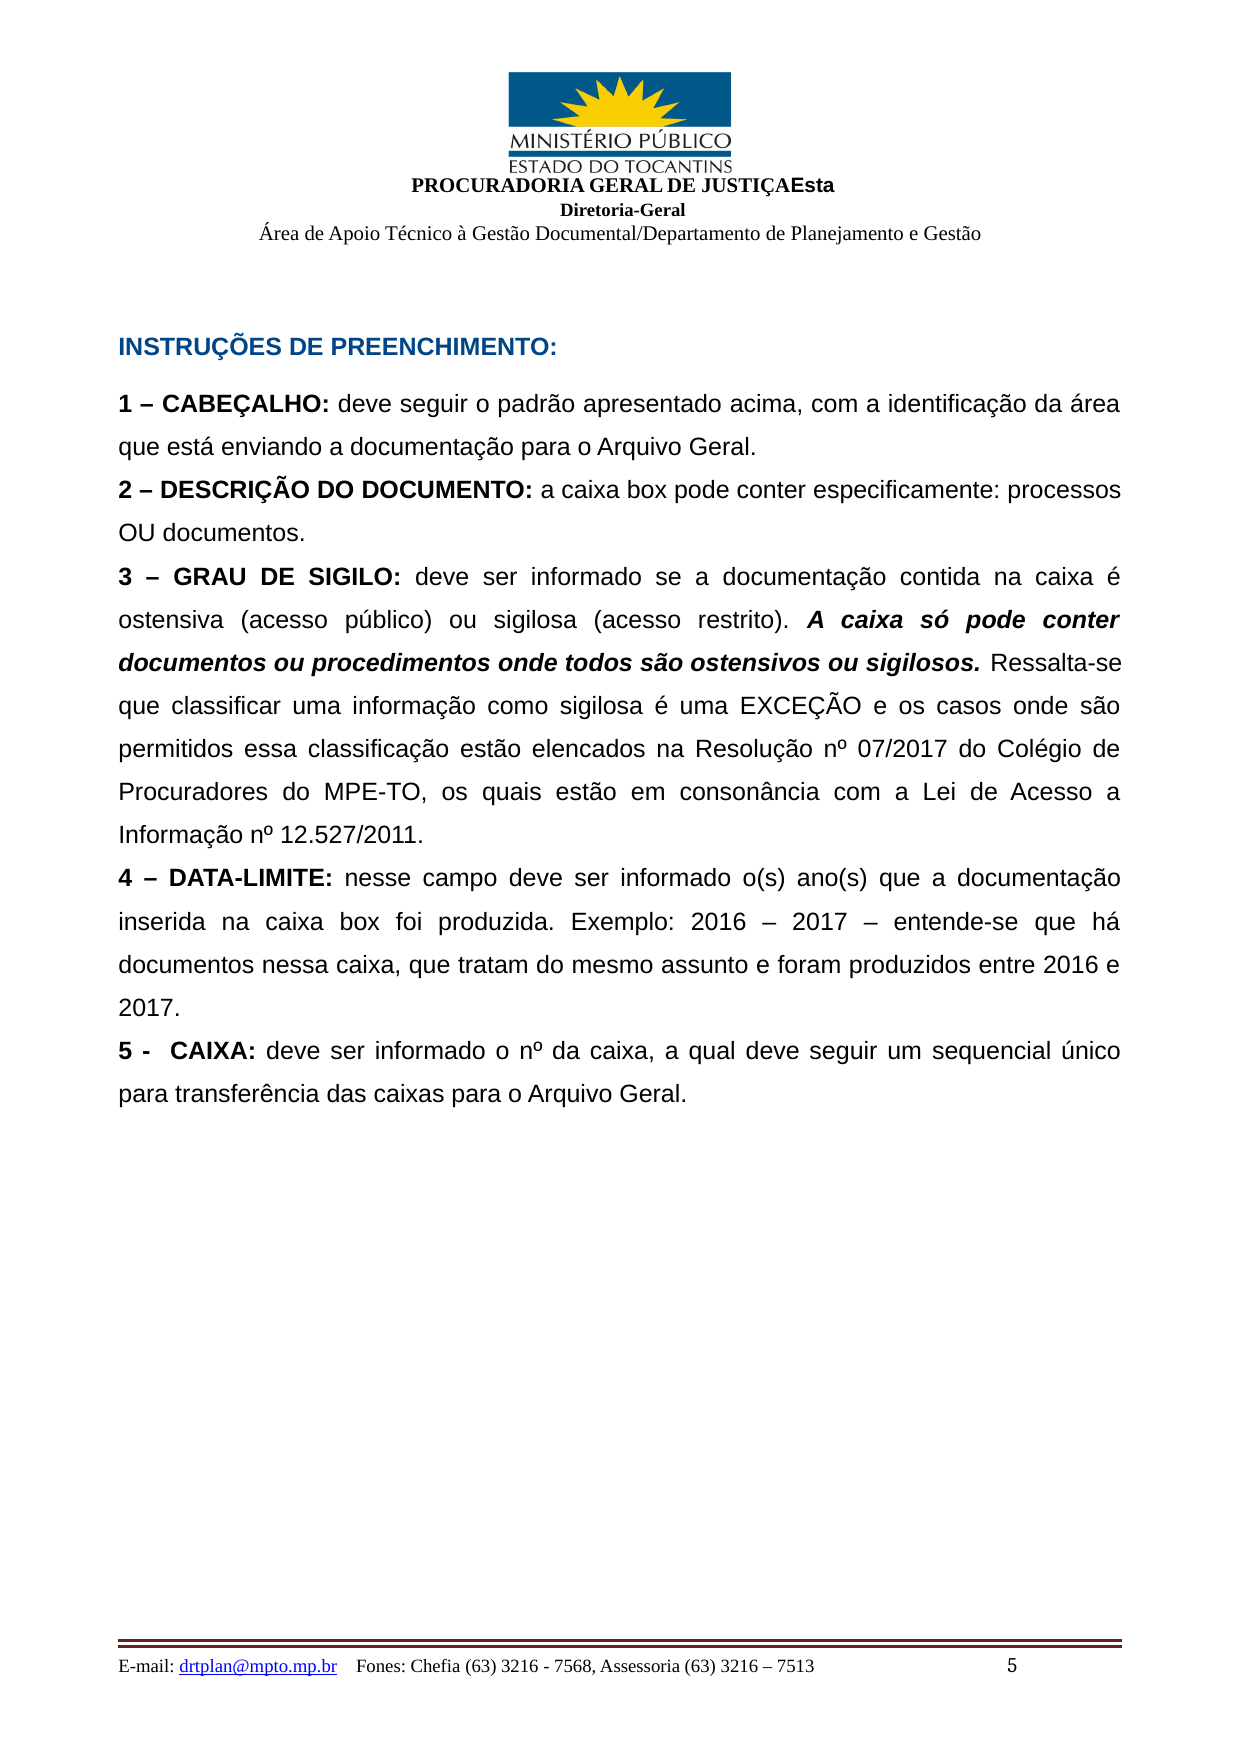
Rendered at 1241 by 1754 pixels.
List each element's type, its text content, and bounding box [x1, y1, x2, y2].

picture [508, 72, 732, 173]
text 4 – DATA-LIMITE: nesse campo deve ser informado o(s) ano(s) que a documentação inserida na caixa box foi produzida. Exemplo: 2016 – 2017 – entende-se que há documentos nessa caixa, que tratam do mesmo assunto e foram produzidos entre 2016 e 2017. [118, 863, 1122, 1021]
text 5 - CAIXA: deve ser informado o nº da caixa, a qual deve seguir um sequencial único para transferência das caixas para o Arquivo Geral. [118, 1036, 1122, 1108]
text INSTRUÇÕES DE PREENCHIMENTO: [118, 331, 1122, 360]
text 2 – DESCRIÇÃO DO DOCUMENTO: a caixa box pode conter especificamente: processos OU documentos. [118, 475, 1122, 547]
text 3 – GRAU DE SIGILO: deve ser informado se a documentação contida na caixa é ostensiva (acesso público) ou sigilosa (acesso restrito). A caixa só pode conter documentos ou procedimentos onde todos são ostensivos ou sigilosos. Ressalta-se que classificar uma informação como sigilosa é uma EXCEÇÃO e os casos onde são permitidos essa classificação estão elencados na Resolução nº 07/2017 do Colégio de Procuradores do MPE-TO, os quais estão em consonância com a Lei de Acesso a Informação nº 12.527/2011. [118, 561, 1122, 849]
text 1 – CABEÇALHO: deve seguir o padrão apresentado acima, com a identificação da área que está enviando a documentação para o Arquivo Geral. [118, 389, 1122, 461]
